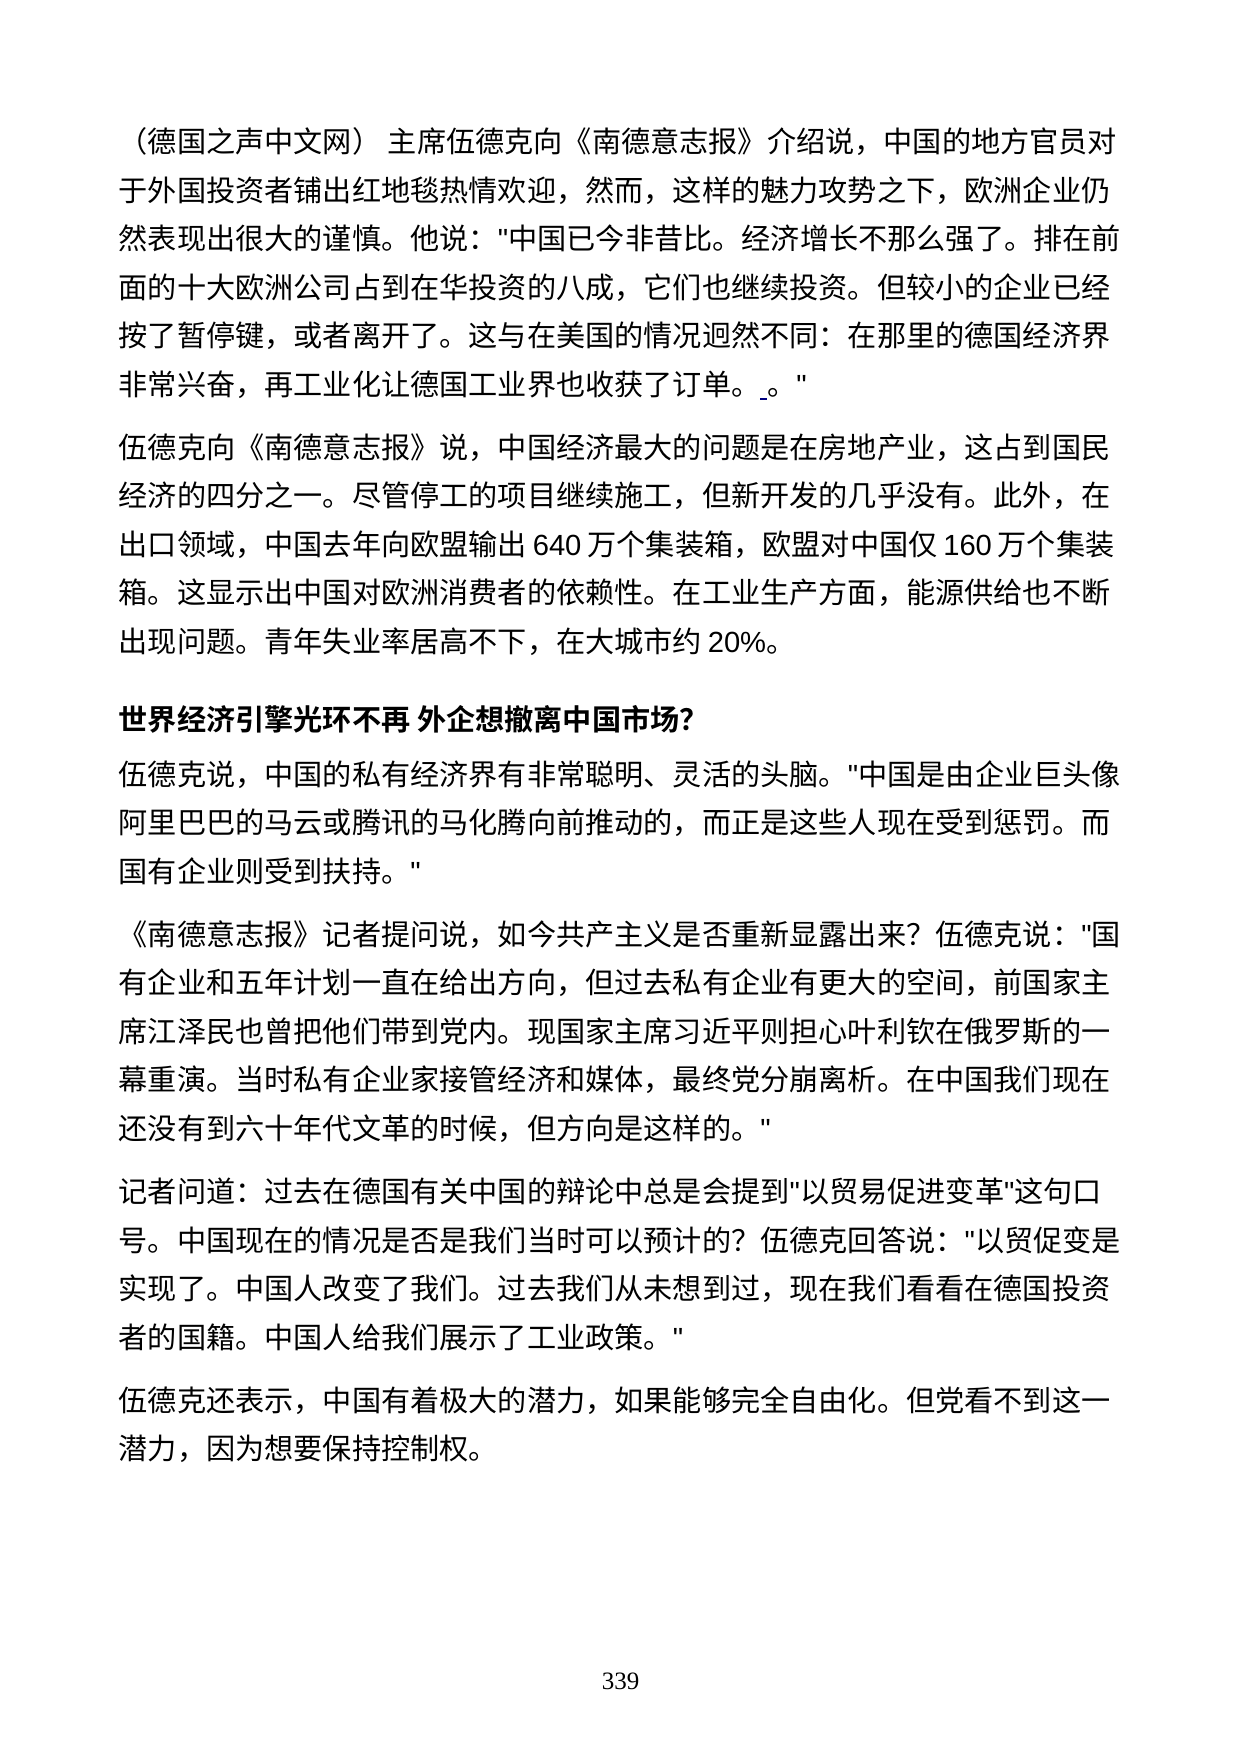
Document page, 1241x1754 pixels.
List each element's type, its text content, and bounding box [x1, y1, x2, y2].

text 伍德克说，中国的私有经济界有非常聪明、灵活的头脑。"中国是由企业巨头像阿里巴巴的马云或腾讯的马化腾向前推动的，而正是这些人现在受到惩罚。而国有企业则受到扶持。" [118, 751, 1122, 890]
text 记者问道：过去在德国有关中国的辩论中总是会提到"以贸易促进变革"这句口号。中国现在的情况是否是我们当时可以预计的？伍德克回答说："以贸促变是实现了。中国人改变了我们。过去我们从未想到过，现在我们看看在德国投资者的国籍。中国人给我们展示了工业政策。" [118, 1168, 1122, 1356]
text 《南德意志报》记者提问说，如今共产主义是否重新显露出来？伍德克说："国有企业和五年计划一直在给出方向，但过去私有企业有更大的空间，前国家主席江泽民也曾把他们带到党内。现国家主席习近平则担心叶利钦在俄罗斯的一幕重演。当时私有企业家接管经济和媒体，最终党分崩离析。在中国我们现在还没有到六十年代文革的时候，但方向是这样的。" [118, 911, 1122, 1148]
text 伍德克还表示，中国有着极大的潜力，如果能够完全自由化。但党看不到这一潜力，因为想要保持控制权。 [118, 1377, 1122, 1468]
text （德国之声中文网） 主席伍德克向《南德意志报》介绍说，中国的地方官员对于外国投资者铺出红地毯热情欢迎，然而，这样的魅力攻势之下，欧洲企业仍然表现出很大的谨慎。他说："中国已今非昔比。经济增长不那么强了。排在前面的十大欧洲公司占到在华投资的八成，它们也继续投资。但较小的企业已经按了暂停键，或者离开了。这与在美国的情况迥然不同：在那里的德国经济界非常兴奋，再工业化让德国工业界也收获了订单。 。" [118, 118, 1122, 403]
text 伍德克向《南德意志报》说，中国经济最大的问题是在房地产业，这占到国民经济的四分之一。尽管停工的项目继续施工，但新开发的几乎没有。此外，在出口领域，中国去年向欧盟输出640万个集装箱，欧盟对中国仅160万个集装箱。这显示出中国对欧洲消费者的依赖性。在工业生产方面，能源供给也不断出现问题。青年失业率居高不下，在大城市约20%。 [118, 424, 1122, 661]
subtitle 世界经济引擎光环不再 外企想撤离中国市场？ [118, 696, 1122, 738]
